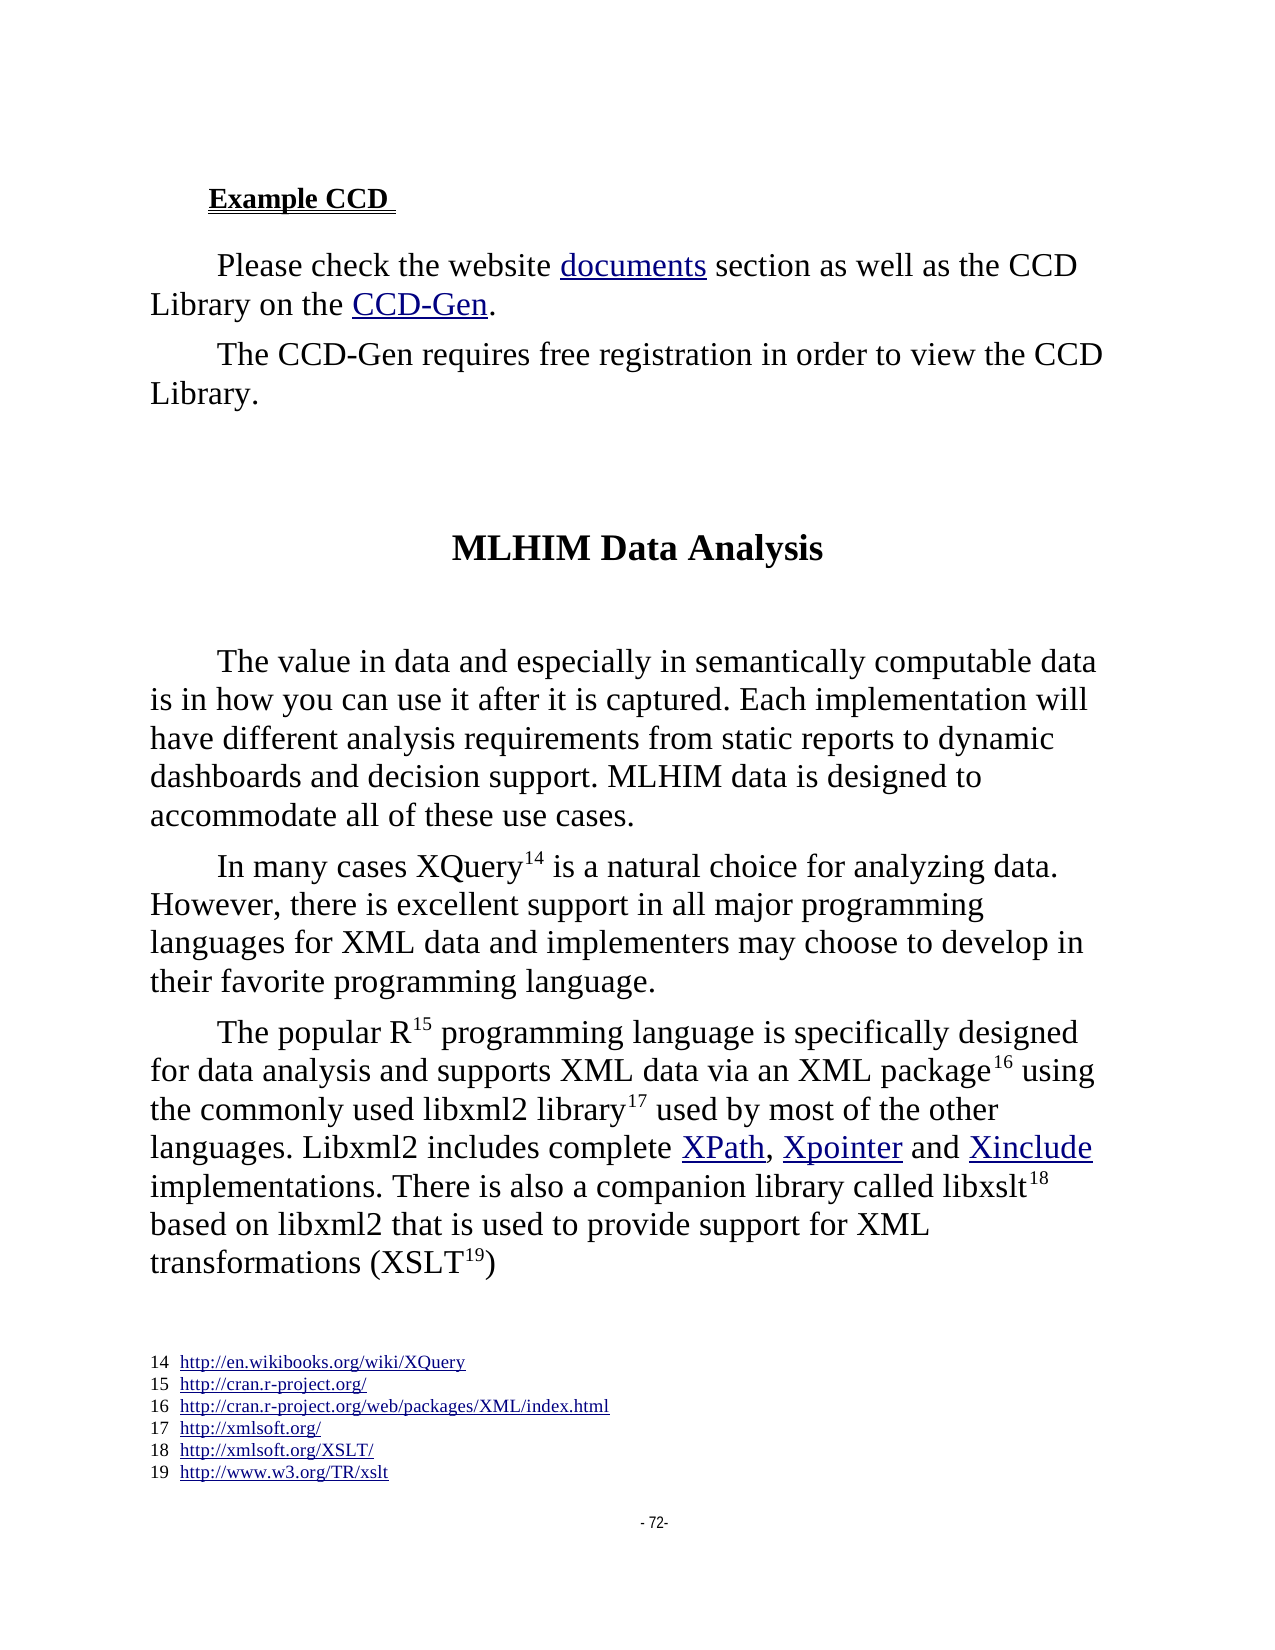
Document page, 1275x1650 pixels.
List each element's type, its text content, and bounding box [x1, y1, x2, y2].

text http://xmlsoft.org/XSLT/ [150, 1439, 1125, 1461]
text The popular R programming language is specifically designed for data analysis and supports XML data via an XML package using the commonly used libxml2 library used by most of the other languages. Libxml2 includes complete XPath, Xpointer and Xinclude implementations. There is also a companion library called libxslt based on libxml2 that is used to provide support for XML transformations (XSLT) [150, 1012, 1125, 1281]
text The value in data and especially in semantically computable data is in how you can use it after it is captured. Each implementation will have different analysis requirements from static reports to dynamic dashboards and decision support. MLHIM data is designed to accommodate all of these use cases. [150, 641, 1125, 833]
subtitle Example CCD [150, 181, 1125, 215]
text http://www.w3.org/TR/xslt [150, 1461, 1125, 1483]
text In many cases XQuery is a natural choice for analyzing data. However, there is excellent support in all major programming languages for XML data and implementers may choose to develop in their favorite programming language. [150, 846, 1125, 999]
text http://en.wikibooks.org/wiki/XQuery [150, 1350, 1125, 1372]
text Please check the website documents section as well as the CCD Library on the CCD-Gen. [150, 245, 1125, 322]
text http://cran.r-project.org/web/packages/XML/index.html [150, 1394, 1125, 1417]
text http://xmlsoft.org/ [150, 1417, 1125, 1439]
title MLHIM Data Analysis [150, 526, 1125, 568]
text http://cran.r-project.org/ [150, 1372, 1125, 1394]
text The CCD-Gen requires free registration in order to view the CCD Library. [150, 334, 1125, 411]
